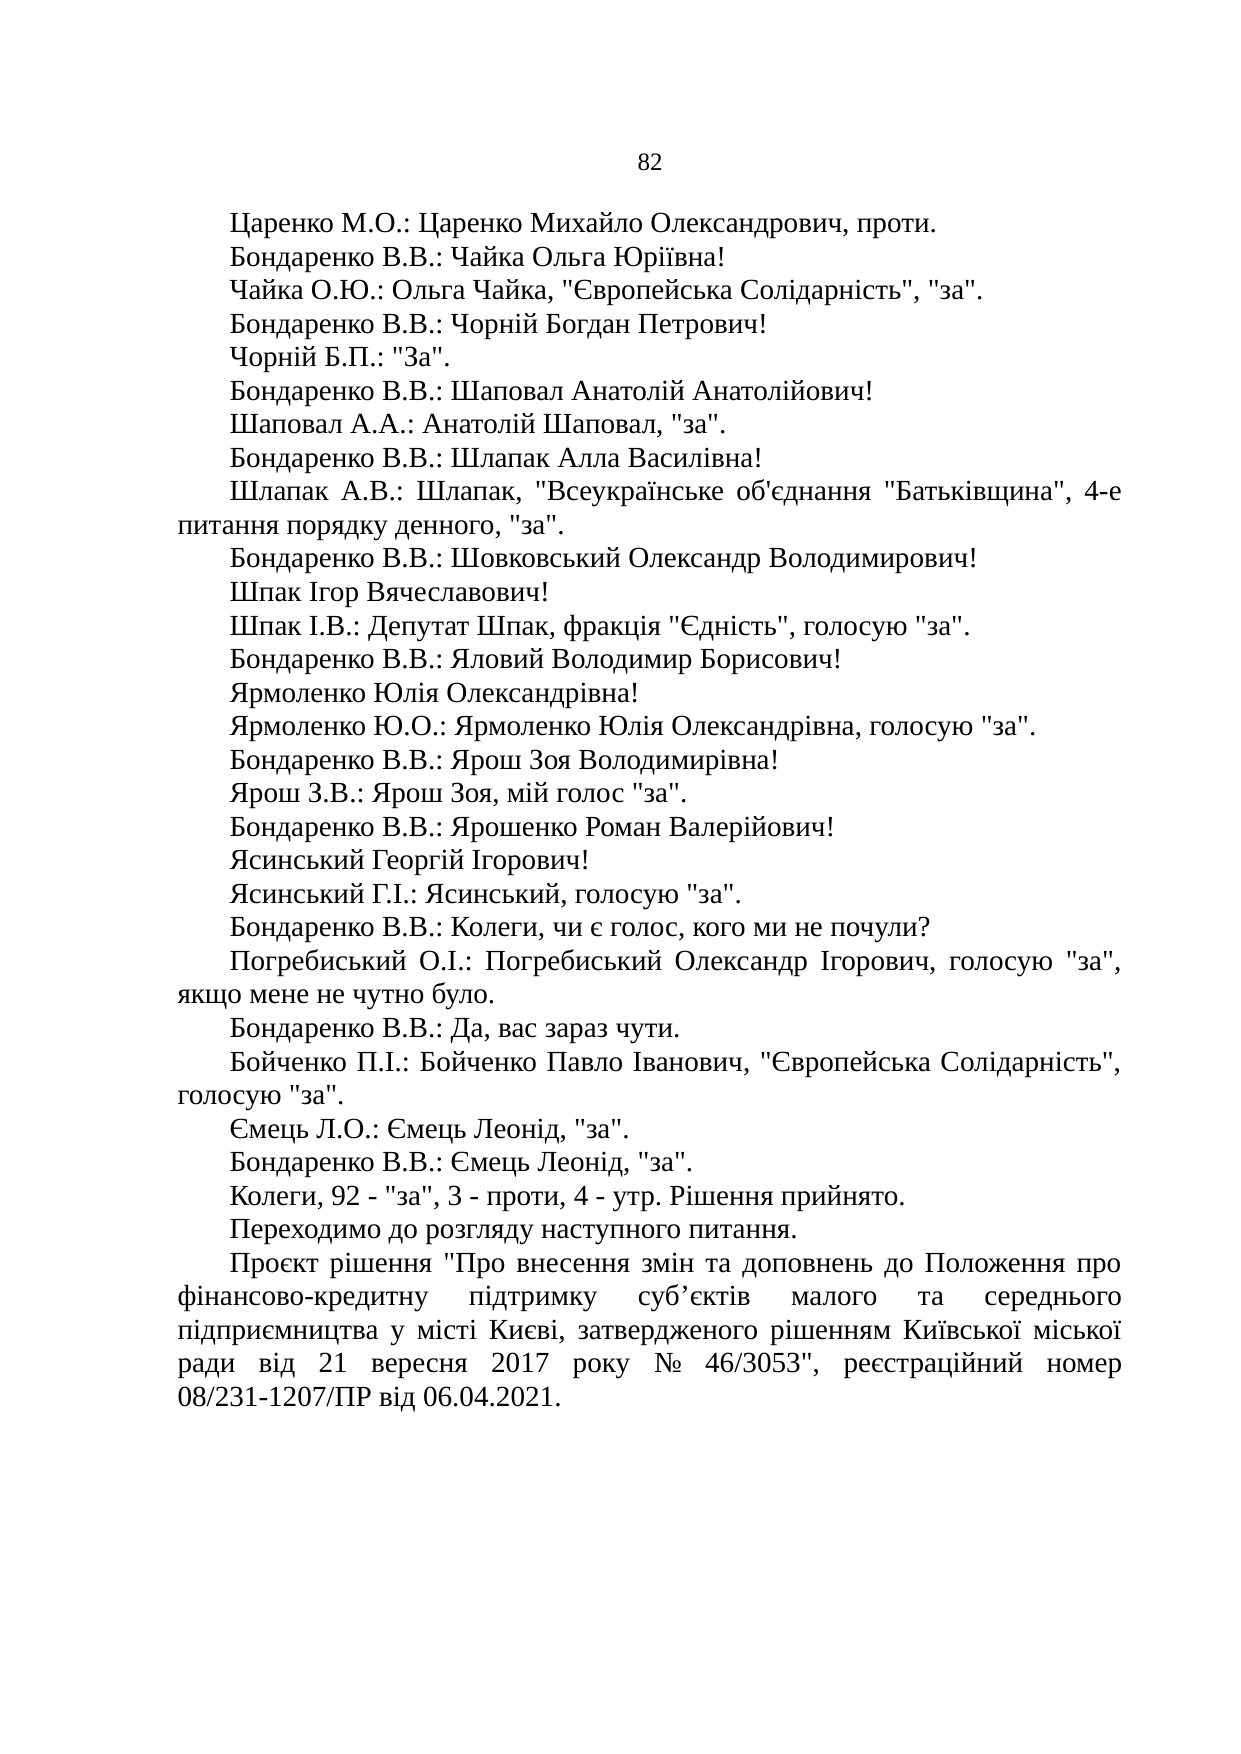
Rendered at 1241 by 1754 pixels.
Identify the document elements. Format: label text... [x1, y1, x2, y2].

text Бойченко П.І.: Бойченко Павло Іванович, "Європейська Солідарність", голосую "за". [177, 1044, 1122, 1111]
text Бондаренко В.В.: Колеги, чи є голос, кого ми не почули? [177, 909, 1122, 943]
text Бондаренко В.В.: Яловий Володимир Борисович! [177, 641, 1122, 675]
text Бондаренко В.В.: Чайка Ольга Юріївна! [177, 239, 1122, 272]
text Шаповал А.А.: Анатолій Шаповал, "за". [177, 406, 1122, 440]
text Ярмоленко Юлія Олександрівна! [177, 675, 1122, 708]
text Ясинський Георгій Ігорович! [177, 842, 1122, 876]
text Бондаренко В.В.: Ємець Леонід, "за". [177, 1144, 1122, 1178]
text Ярош З.В.: Ярош Зоя, мій голос "за". [177, 775, 1122, 809]
text Чорній Б.П.: "За". [177, 339, 1122, 373]
text Проєкт рішення "Про внесення змін та доповнень до Положення про фінансово-кредитну підтримку суб’єктів малого та середнього підприємництва у місті Києві, затвердженого рішенням Київської міської ради від 21 вересня 2017 року № 46/3053", реєстраційний номер 08/231-1207/ПР від 06.04.2021. [177, 1245, 1122, 1413]
text Шпак І.В.: Депутат Шпак, фракція "Єдність", голосую "за". [177, 608, 1122, 641]
text Ясинський Г.І.: Ясинський, голосую "за". [177, 876, 1122, 909]
text Шлапак А.В.: Шлапак, "Всеукраїнське об'єднання "Батьківщина", 4-е питання порядку денного, "за". [177, 473, 1122, 541]
text Бондаренко В.В.: Чорній Богдан Петрович! [177, 306, 1122, 339]
text Царенко М.О.: Царенко Михайло Олександрович, проти. [177, 205, 1122, 239]
text Бондаренко В.В.: Да, вас зараз чути. [177, 1010, 1122, 1044]
text Бондаренко В.В.: Ярошенко Роман Валерійович! [177, 809, 1122, 842]
text Бондаренко В.В.: Шовковський Олександр Володимирович! [177, 541, 1122, 574]
text Бондаренко В.В.: Шаповал Анатолій Анатолійович! [177, 373, 1122, 406]
text Ярмоленко Ю.О.: Ярмоленко Юлія Олександрівна, голосую "за". [177, 708, 1122, 742]
text Погребиський О.І.: Погребиський Олександр Ігорович, голосую "за", якщо мене не чутно було. [177, 943, 1122, 1010]
text Чайка О.Ю.: Ольга Чайка, "Європейська Солідарність", "за". [177, 272, 1122, 306]
text Ємець Л.О.: Ємець Леонід, "за". [177, 1111, 1122, 1144]
text Бондаренко В.В.: Шлапак Алла Василівна! [177, 440, 1122, 473]
text Шпак Ігор Вячеславович! [177, 574, 1122, 608]
text Колеги, 92 - "за", 3 - проти, 4 - утр. Рішення прийнято. [177, 1178, 1122, 1211]
text Переходимо до розгляду наступного питання. [177, 1211, 1122, 1245]
text Бондаренко В.В.: Ярош Зоя Володимирівна! [177, 742, 1122, 775]
